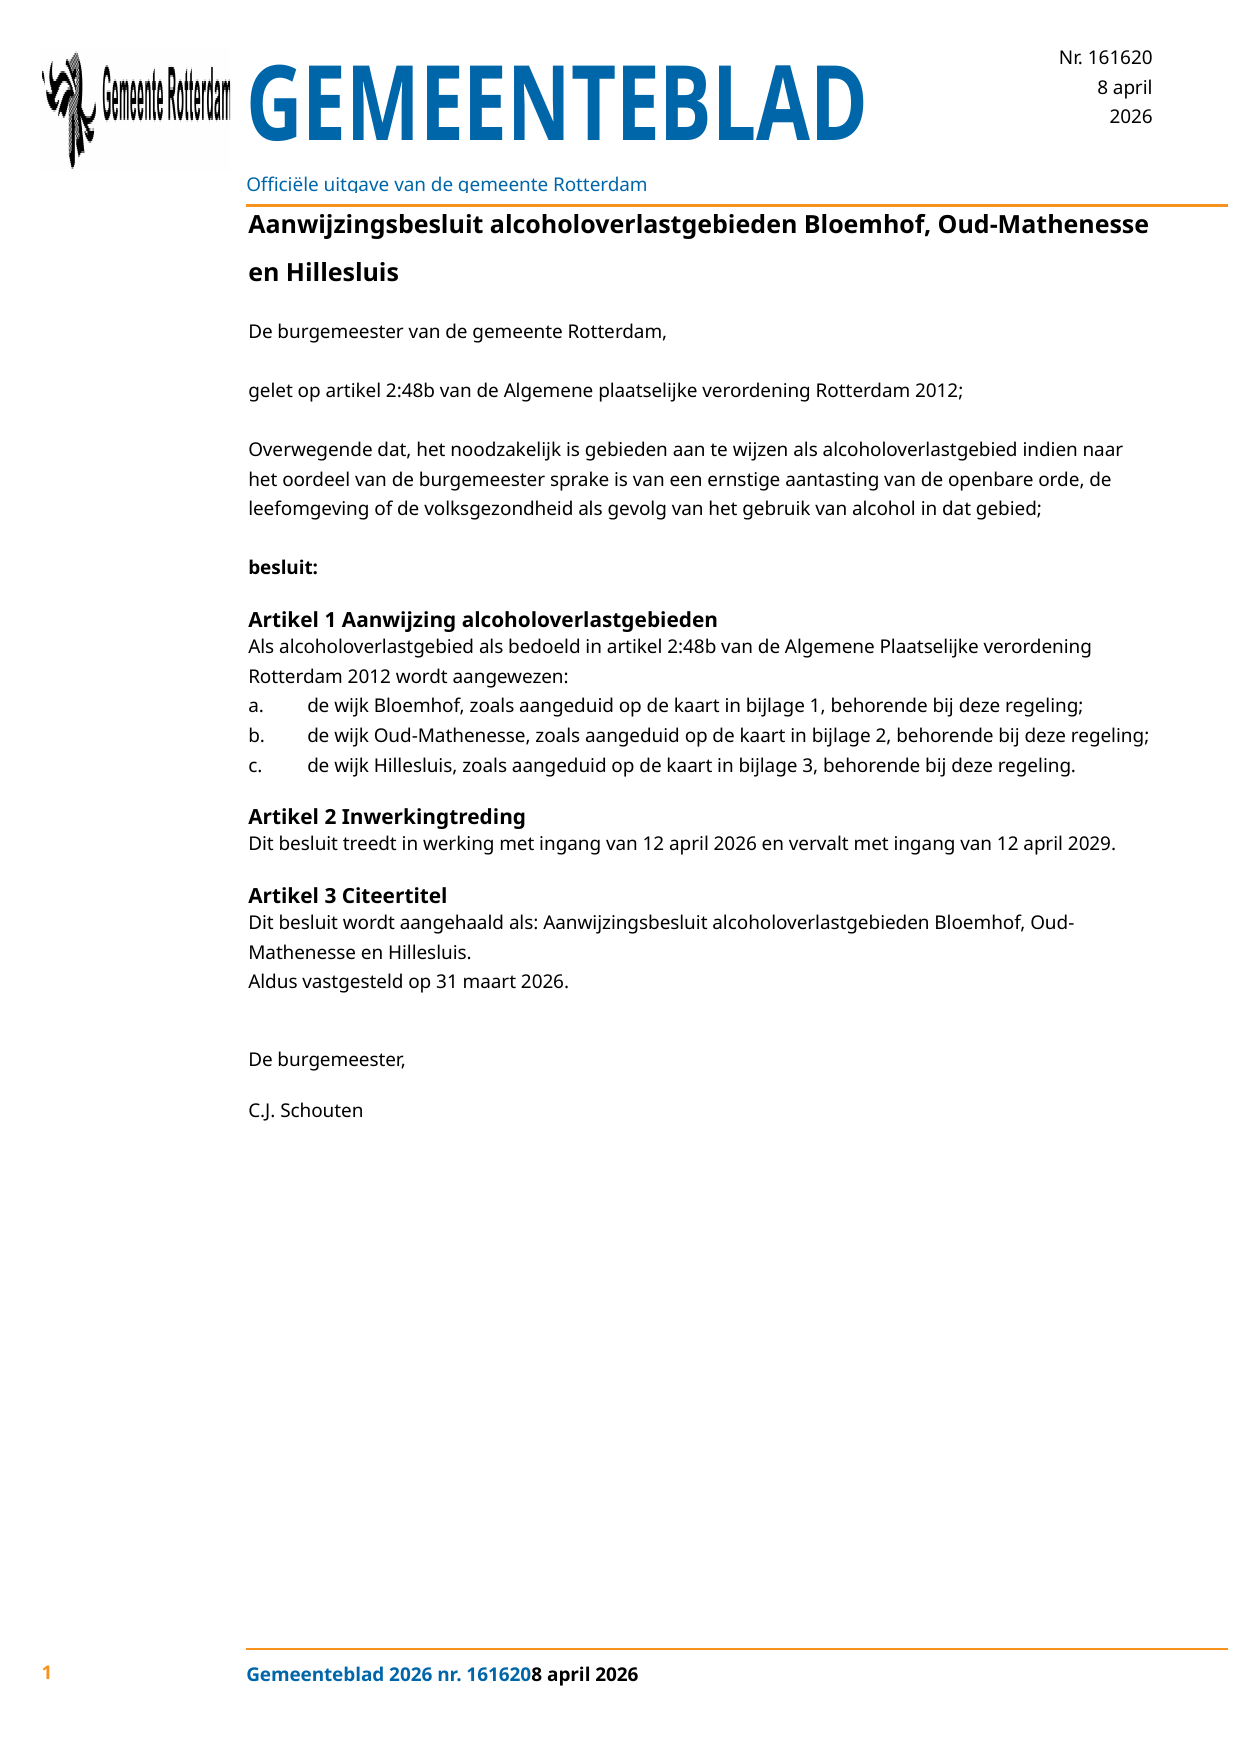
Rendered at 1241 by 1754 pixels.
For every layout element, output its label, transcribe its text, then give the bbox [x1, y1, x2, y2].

picture [41, 47, 231, 172]
text De burgemeester, [248, 1046, 1152, 1072]
text Artikel 3 Citeertitel [248, 881, 1152, 909]
text Artikel 1 Aanwijzing alcoholoverlastgebieden [248, 605, 1152, 633]
list de wijk Oud-Mathenesse, zoals aangeduid op de kaart in bijlage 2, behorende bij deze regeling; [248, 722, 1152, 748]
text Overwegende dat, het noodzakelijk is gebieden aan te wijzen als alcoholoverlastgebied indien naar het oordeel van de burgemeester sprake is van een ernstige aantasting van de openbare orde, de leefomgeving of de volksgezondheid als gevolg van het gebruik van alcohol in dat gebied; [248, 436, 1152, 521]
list de wijk Bloemhof, zoals aangeduid op de kaart in bijlage 1, behorende bij deze regeling; [248, 693, 1152, 718]
list de wijk Hillesluis, zoals aangeduid op de kaart in bijlage 3, behorende bij deze regeling. [248, 752, 1152, 777]
text Als alcoholoverlastgebied als bedoeld in artikel 2:48b van de Algemene Plaatselijke verordening Rotterdam 2012 wordt aangewezen: [248, 633, 1152, 689]
text C.J. Schouten [248, 1097, 1152, 1123]
text Artikel 2 Inwerkingtreding [248, 802, 1152, 831]
text Aanwijzingsbesluit alcoholoverlastgebieden Bloemhof, Oud-Mathenesse en Hillesluis [248, 207, 1152, 288]
text besluit: [248, 554, 1152, 580]
text Dit besluit wordt aangehaald als: Aanwijzingsbesluit alcoholoverlastgebieden Bloemhof, Oud-Mathenesse en Hillesluis. [248, 909, 1152, 965]
text Dit besluit treedt in werking met ingang van 12 april 2026 en vervalt met ingang van 12 april 2029. [248, 831, 1152, 856]
text De burgemeester van de gemeente Rotterdam, [248, 318, 1152, 344]
text gelet op artikel 2:48b van de Algemene plaatselijke verordening Rotterdam 2012; [248, 377, 1152, 403]
text Aldus vastgesteld op 31 maart 2026. [248, 969, 1152, 994]
